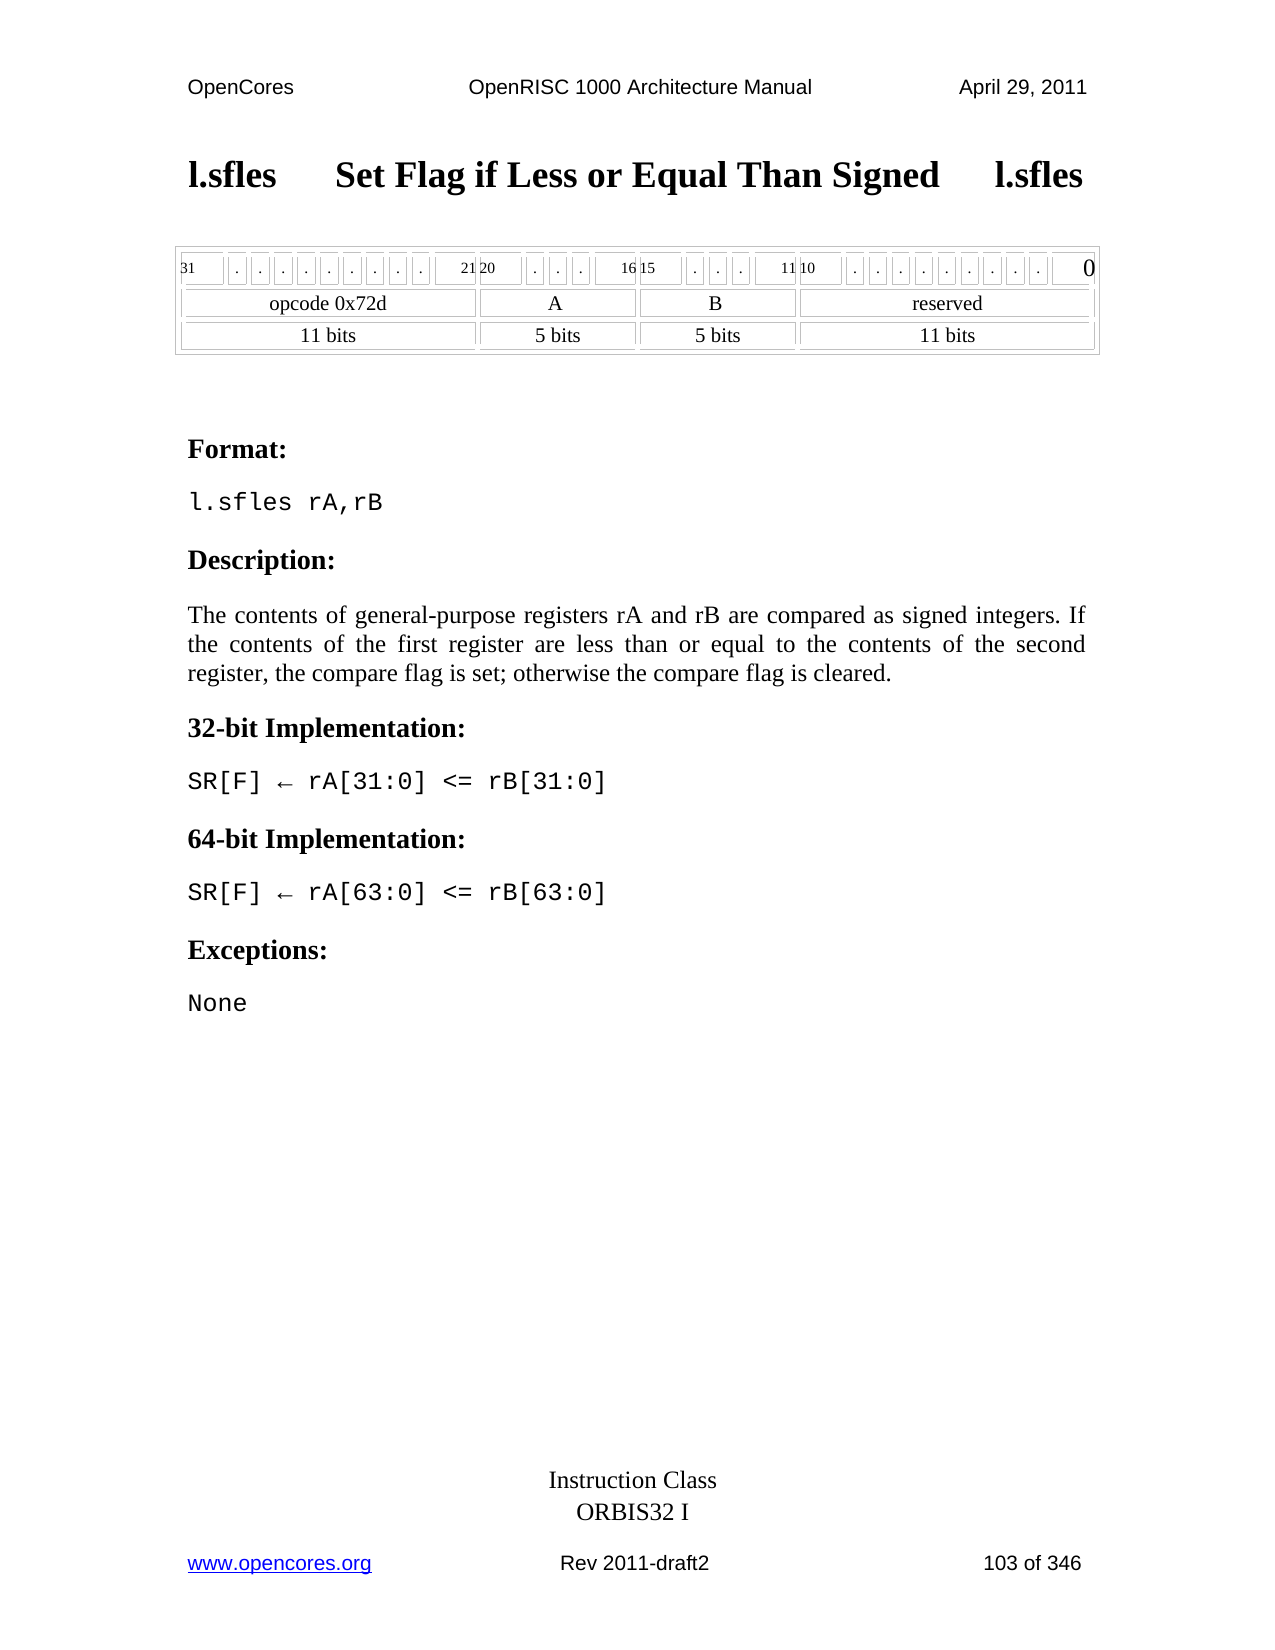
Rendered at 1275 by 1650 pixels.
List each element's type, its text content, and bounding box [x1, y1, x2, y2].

text None [187, 990, 1087, 1019]
text Description: [187, 543, 1087, 575]
text Exceptions: [187, 933, 1087, 965]
text 64-bit Implementation: [187, 822, 1087, 855]
text Format: [187, 432, 1087, 464]
text SR[F] ← rA[31:0] <= rB[31:0] [187, 769, 1087, 797]
text l.sfles rA,rB [187, 489, 1087, 518]
text The contents of general-purpose registers rA and rB are compared as signed integers. If the contents of the first register are less than or equal to the contents of the second register, the compare flag is set; otherwise the compare flag is cleared. [187, 600, 1087, 687]
text 32-bit Implementation: [187, 712, 1087, 744]
text SR[F] ← rA[63:0] <= rB[63:0] [187, 880, 1087, 908]
